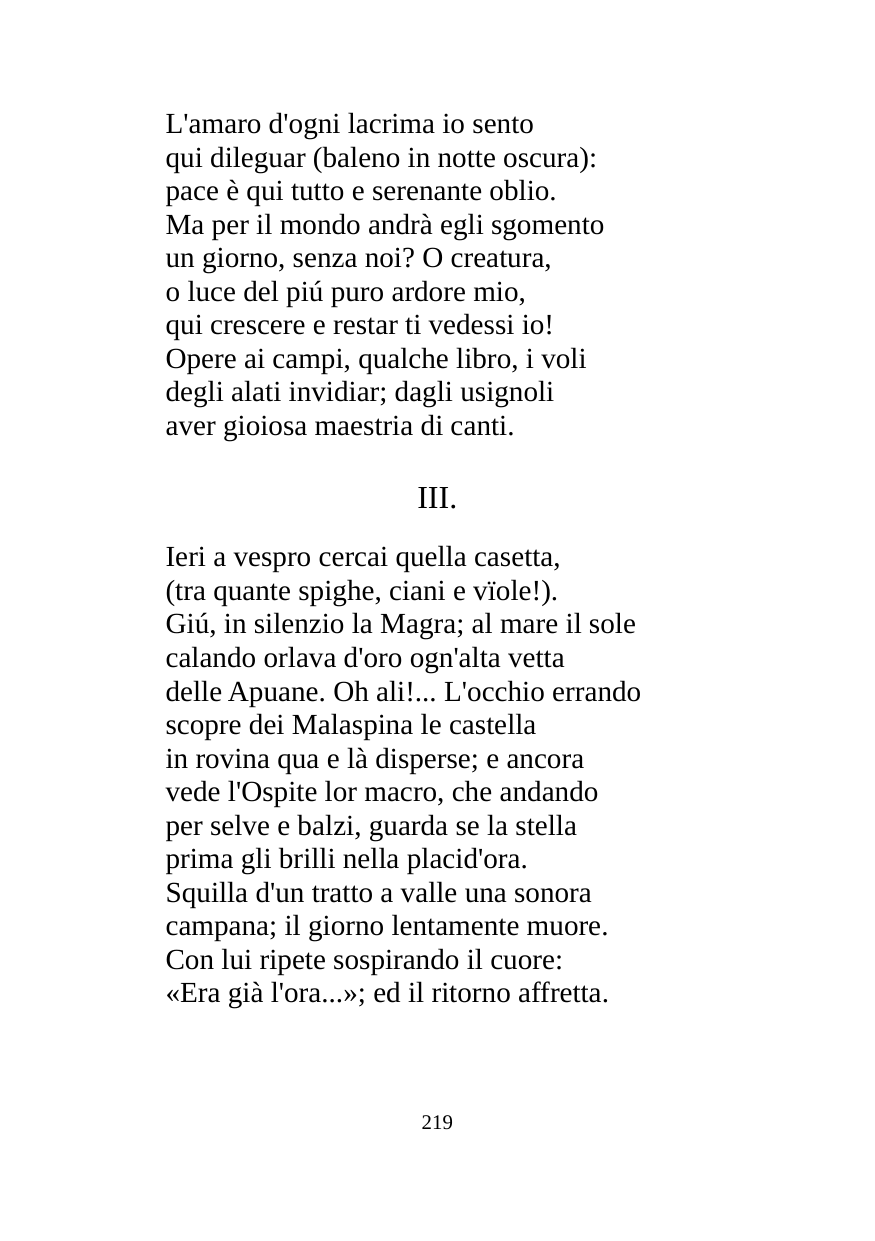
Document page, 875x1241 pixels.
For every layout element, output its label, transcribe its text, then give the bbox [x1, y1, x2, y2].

text L'amaro d'ogni lacrima io sento qui dileguar (baleno in notte oscura): pace è qui tutto e serenante oblio. Ma per il mondo andrà egli sgomento un giorno, senza noi? O creatura, o luce del piú puro ardore mio, qui crescere e restar ti vedessi io! Opere ai campi, qualche libro, i voli degli alati invidiar; dagli usignoli aver gioiosa maestria di canti. [165, 106, 768, 442]
subtitle III. [106, 478, 768, 515]
text Ieri a vespro cercai quella casetta, (tra quante spighe, ciani e vïole!). Giú, in silenzio la Magra; al mare il sole calando orlava d'oro ogn'alta vetta delle Apuane. Oh ali!... L'occhio errando scopre dei Malaspina le castella in rovina qua e là disperse; e ancora vede l'Ospite lor macro, che andando per selve e balzi, guarda se la stella prima gli brilli nella placid'ora. Squilla d'un tratto a valle una sonora campana; il giorno lentamente muore. Con lui ripete sospirando il cuore: «Era già l'ora...»; ed il ritorno affretta. [165, 539, 768, 1009]
